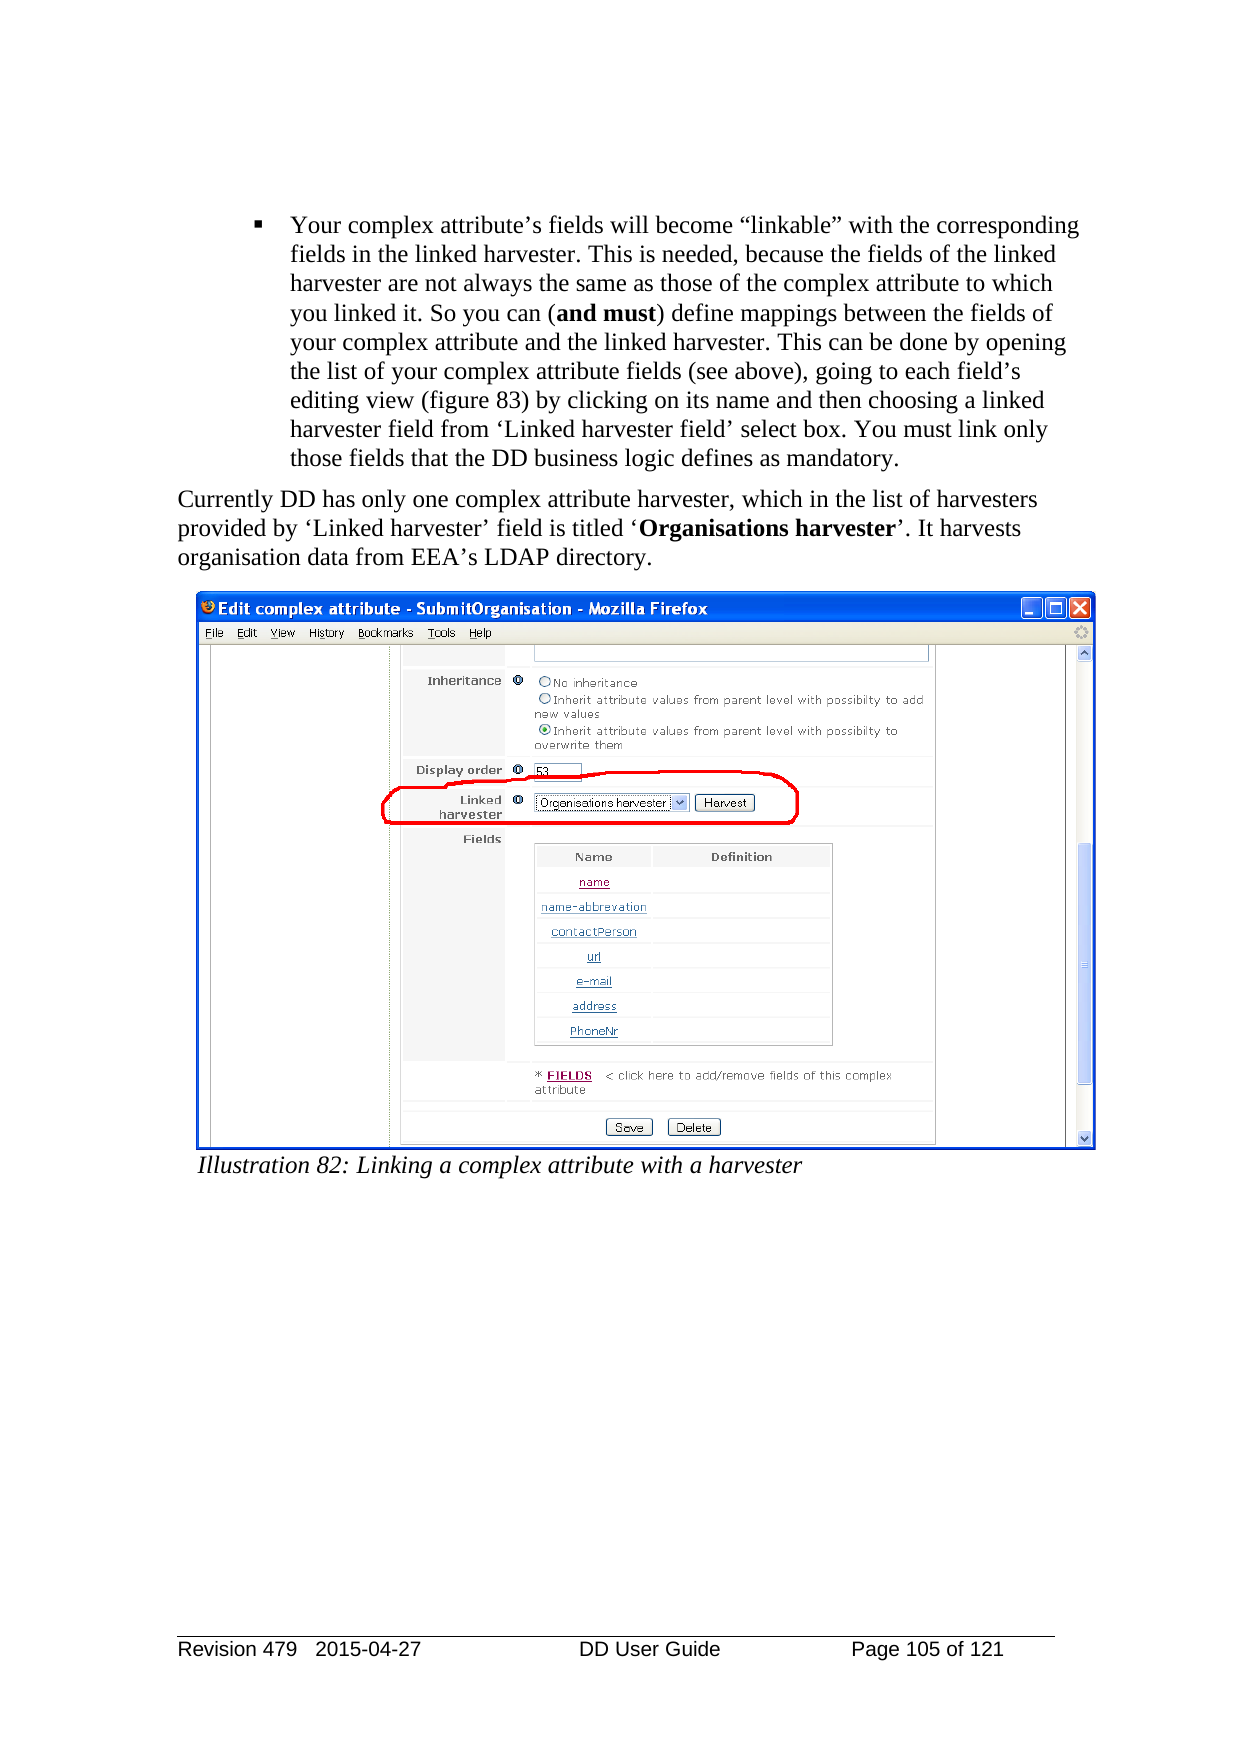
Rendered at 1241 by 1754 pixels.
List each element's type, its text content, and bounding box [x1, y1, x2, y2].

list Your complex attribute’s fields will become “linkable” with the corresponding fields in the linked harvester. This is needed, because the fields of the linked harvester are not always the same as those of the complex attribute to which you linked it. So you can (and must) define mappings between the fields of your complex attribute and the linked harvester. This can be done by opening the list of your complex attribute fields (see above), going to each field’s editing view (figure 83) by clicking on its name and then choosing a linked harvester field from ‘Linked harvester field’ select box. You must link only those fields that the DD business logic defines as mandatory. [252, 210, 1092, 472]
text Currently DD has only one complex attribute harvester, which in the list of harvesters provided by ‘Linked harvester’ field is titled ‘Organisations harvester’. It harvests organisation data from EEA’s LDAP directory. [177, 483, 1092, 571]
text Illustration 82: Linking a complex attribute with a harvester [197, 1150, 1094, 1179]
picture [196, 591, 1096, 1150]
